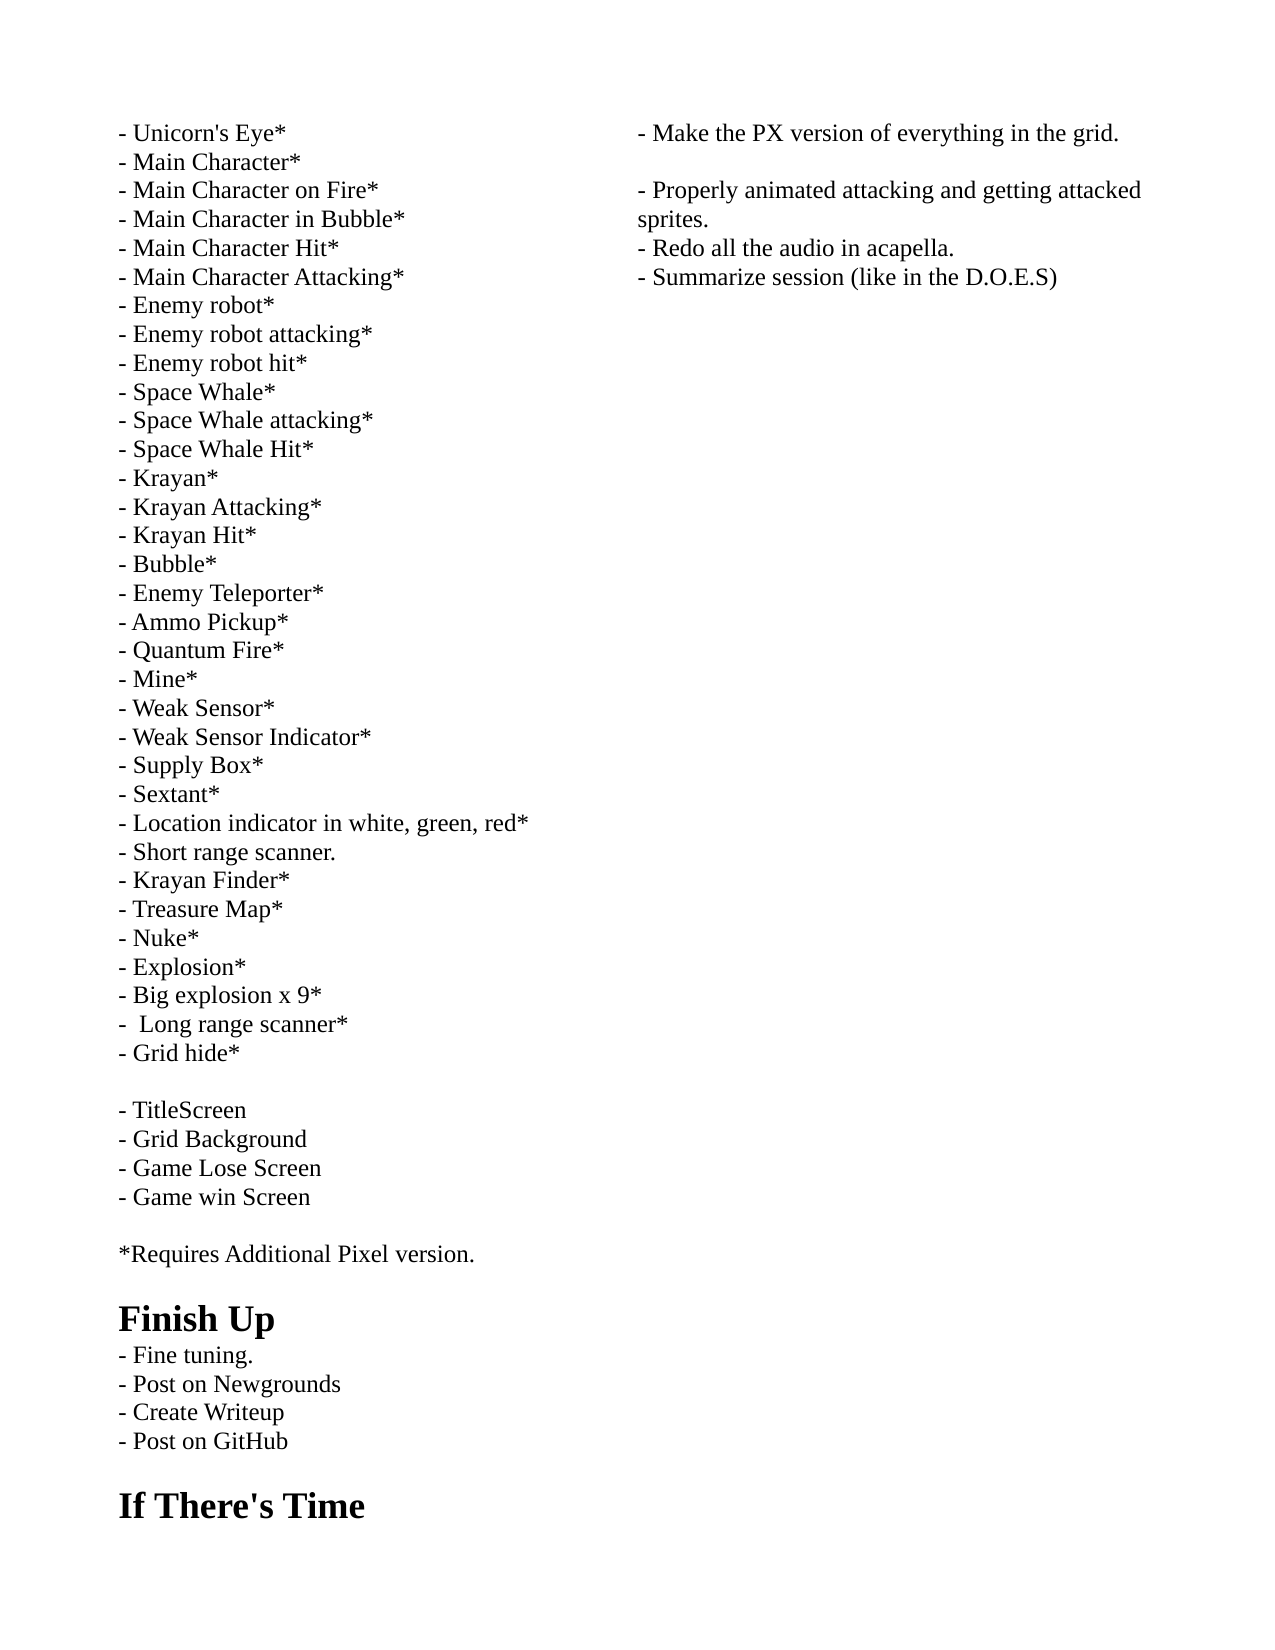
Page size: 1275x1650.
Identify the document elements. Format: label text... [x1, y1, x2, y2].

text - Make the PX version of everything in the grid. [637, 118, 1157, 147]
text Finish Up - Fine tuning. - Post on Newgrounds [118, 1297, 637, 1397]
text - Unicorn's Eye* [118, 118, 637, 147]
text If There's Time [118, 1484, 637, 1527]
text - Create Writeup - Post on GitHub [118, 1397, 637, 1455]
text - Krayan Finder* - Treasure Map* - Nuke* - Explosion* - Big explosion x 9* - Long range scanner* - Grid hide* [118, 866, 637, 1067]
text - Quantum Fire* - Mine* - Weak Sensor* - Weak Sensor Indicator* - Supply Box* - Sextant* - Location indicator in white, green, red* - Short range scanner. [118, 636, 637, 866]
text - Properly animated attacking and getting attacked sprites. [637, 147, 1157, 233]
text - Summarize session (like in the D.O.E.S) [637, 262, 1157, 291]
text - Enemy Teleporter* - Ammo Pickup* [118, 578, 637, 636]
text - Main Character* - Main Character on Fire* - Main Character in Bubble* - Main Character Hit* - Main Character Attacking* - Enemy robot* - Enemy robot attacking* - Enemy robot hit* - Space Whale* - Space Whale attacking* - Space Whale Hit* - Krayan* [118, 147, 637, 492]
text - Krayan Attacking* - Krayan Hit* - Bubble* [118, 492, 637, 578]
text - Redo all the audio in acapella. [637, 233, 1157, 262]
text - TitleScreen - Grid Background - Game Lose Screen - Game win Screen *Requires Additional Pixel version. [118, 1096, 637, 1297]
